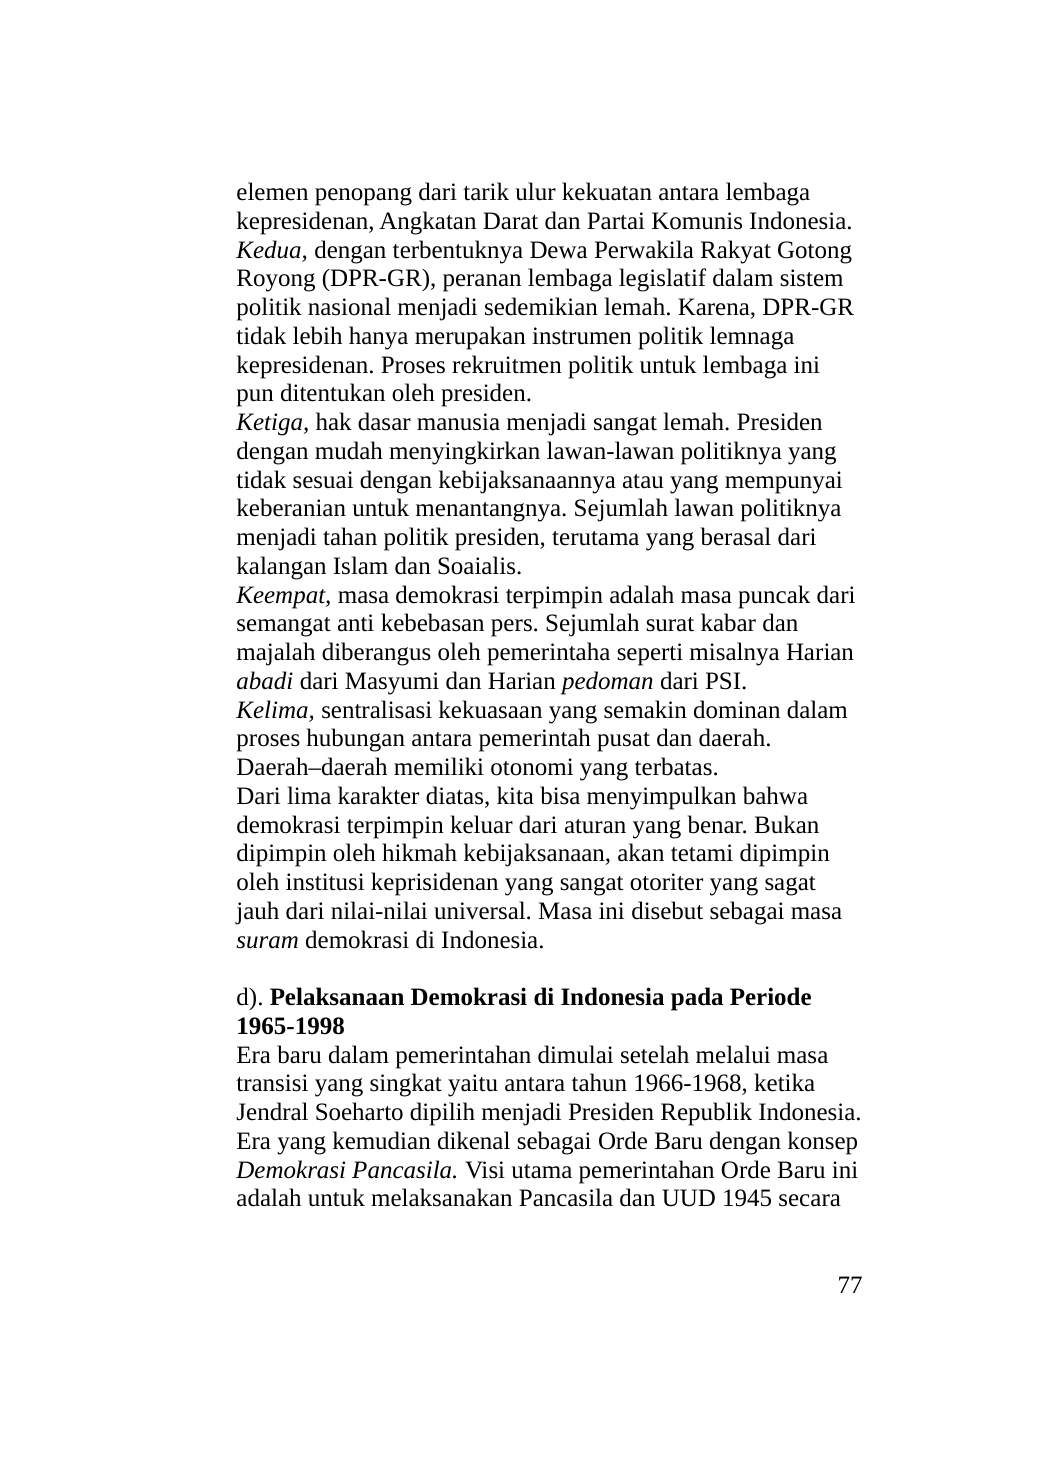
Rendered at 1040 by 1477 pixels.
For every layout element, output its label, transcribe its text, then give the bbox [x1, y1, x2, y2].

text Kedua, dengan terbentuknya Dewa Perwakila Rakyat Gotong Royong (DPR-GR), peranan lembaga legislatif dalam sistem politik nasional menjadi sedemikian lemah. Karena, DPR-GR tidak lebih hanya merupakan instrumen politik lemnaga kepresidenan. Proses rekruitmen politik untuk lembaga ini pun ditentukan oleh presiden. [236, 235, 862, 407]
text Era baru dalam pemerintahan dimulai setelah melalui masa transisi yang singkat yaitu antara tahun 1966-1968, ketika Jendral Soeharto dipilih menjadi Presiden Republik Indonesia. Era yang kemudian dikenal sebagai Orde Baru dengan konsep Demokrasi Pancasila. Visi utama pemerintahan Orde Baru ini adalah untuk melaksanakan Pancasila dan UUD 1945 secara [236, 1040, 862, 1212]
text Ketiga, hak dasar manusia menjadi sangat lemah. Presiden dengan mudah menyingkirkan lawan-lawan politiknya yang tidak sesuai dengan kebijaksanaannya atau yang mempunyai keberanian untuk menantangnya. Sejumlah lawan politiknya menjadi tahan politik presiden, terutama yang berasal dari kalangan Islam dan Soaialis. [236, 407, 862, 580]
text Kelima, sentralisasi kekuasaan yang semakin dominan dalam proses hubungan antara pemerintah pusat dan daerah. Daerah–daerah memiliki otonomi yang terbatas. [236, 695, 862, 781]
text elemen penopang dari tarik ulur kekuatan antara lembaga kepresidenan, Angkatan Darat dan Partai Komunis Indonesia. [236, 177, 862, 235]
list d). Pelaksanaan Demokrasi di Indonesia pada Periode 1965-1998 [236, 982, 862, 1040]
text Keempat, masa demokrasi terpimpin adalah masa puncak dari semangat anti kebebasan pers. Sejumlah surat kabar dan majalah diberangus oleh pemerintaha seperti misalnya Harian abadi dari Masyumi dan Harian pedoman dari PSI. [236, 580, 862, 695]
text Dari lima karakter diatas, kita bisa menyimpulkan bahwa demokrasi terpimpin keluar dari aturan yang benar. Bukan dipimpin oleh hikmah kebijaksanaan, akan tetami dipimpin oleh institusi keprisidenan yang sangat otoriter yang sagat jauh dari nilai-nilai universal. Masa ini disebut sebagai masa suram demokrasi di Indonesia. [236, 781, 862, 953]
